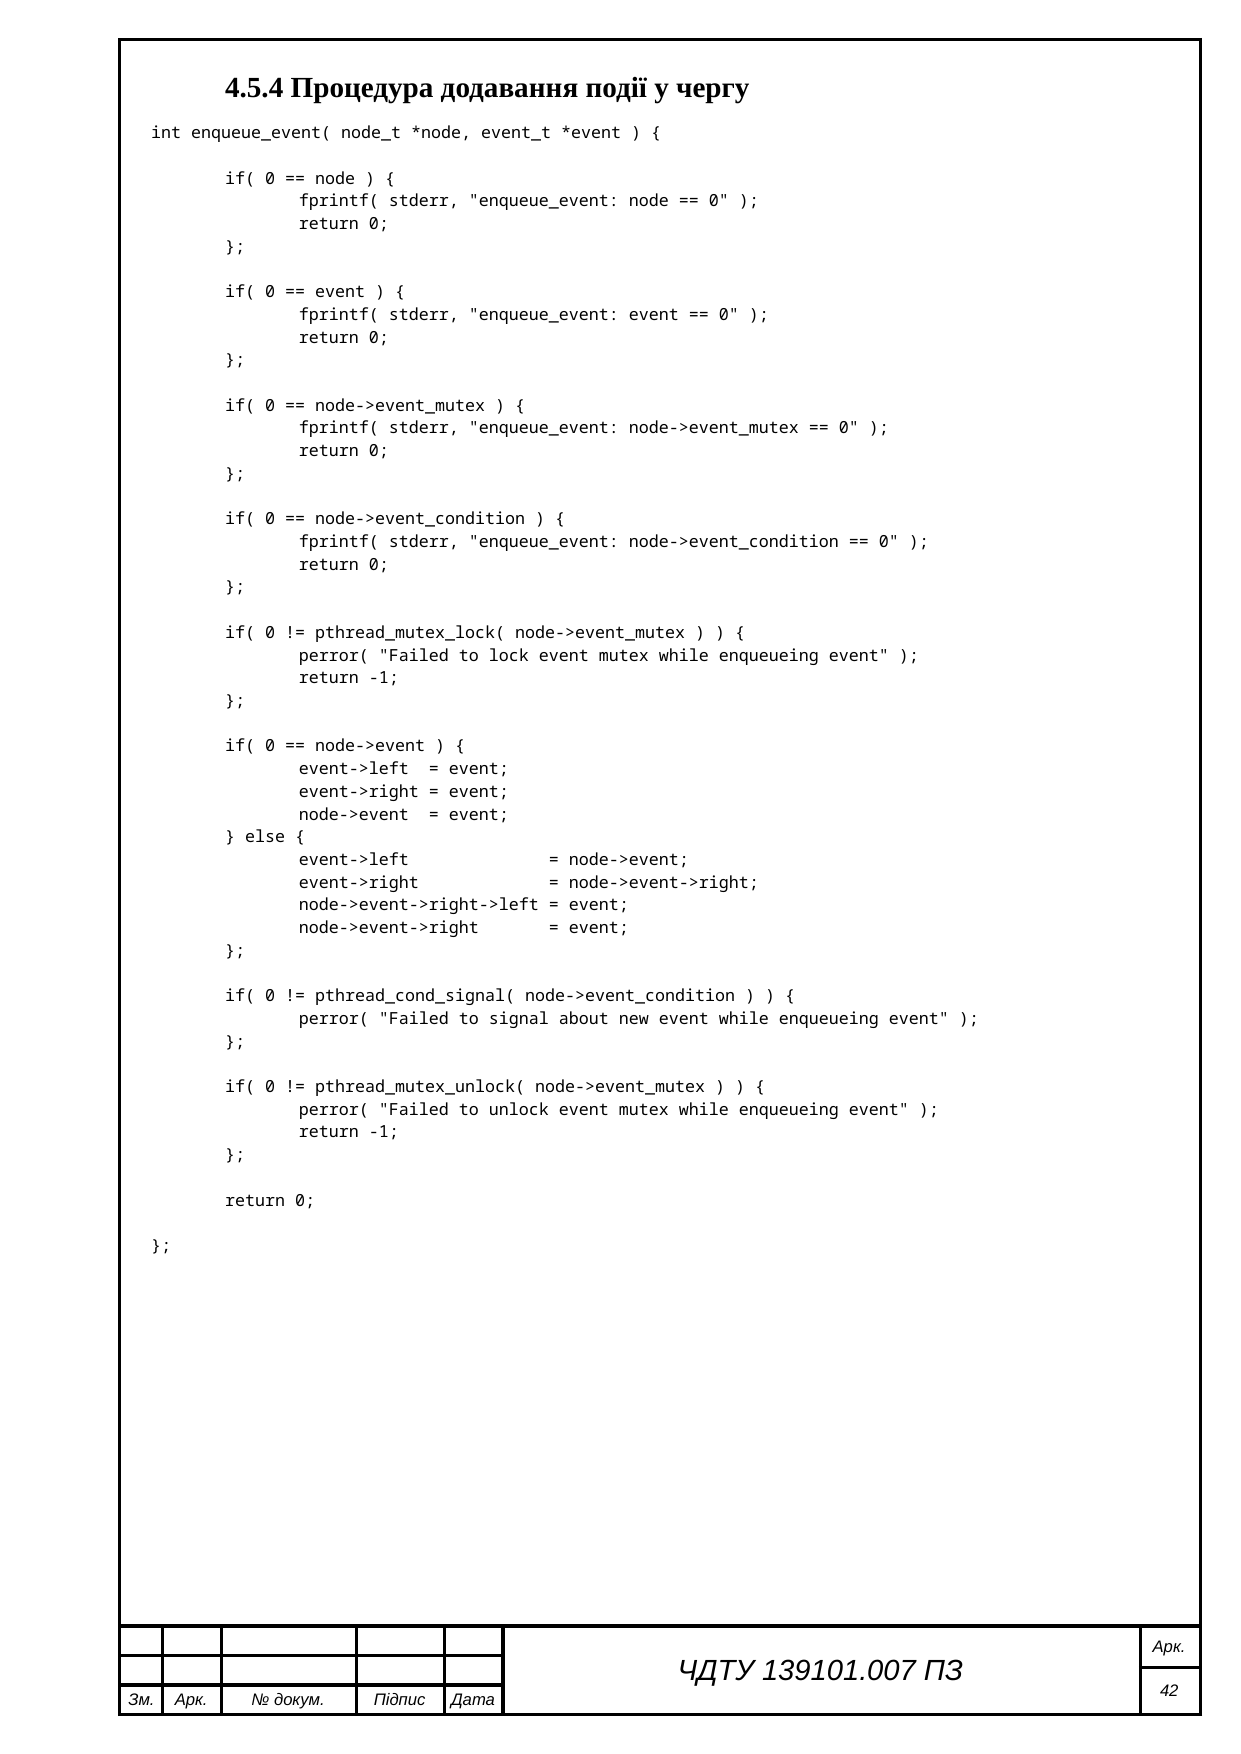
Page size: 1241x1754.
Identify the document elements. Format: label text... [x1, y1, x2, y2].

text }; [151, 1029, 1170, 1052]
text return 0; [151, 325, 1170, 348]
text }; [151, 688, 1170, 711]
text }; [151, 575, 1170, 598]
text if( 0 == node->event_mutex ) { [151, 393, 1170, 416]
text }; [151, 461, 1170, 484]
text if( 0 != pthread_mutex_lock( node->event_mutex ) ) { [151, 620, 1170, 643]
text fprintf( stderr, "enqueue_event: node->event_mutex == 0" ); [151, 416, 1170, 439]
text fprintf( stderr, "enqueue_event: node->event_condition == 0" ); [151, 529, 1170, 552]
text perror( "Failed to lock event mutex while enqueueing event" ); [151, 643, 1170, 666]
text event->left = event; [151, 757, 1170, 779]
text }; [151, 938, 1170, 961]
text if( 0 == node ) { [151, 166, 1170, 189]
text return 0; [151, 552, 1170, 575]
text 4.5.4 Процедура додавання події у чергу [151, 71, 1170, 104]
text fprintf( stderr, "enqueue_event: event == 0" ); [151, 302, 1170, 325]
text } else { [151, 825, 1170, 847]
text return -1; [151, 666, 1170, 688]
text return 0; [151, 1188, 1170, 1211]
text node->event->right = event; [151, 916, 1170, 938]
text }; [151, 348, 1170, 371]
text }; [151, 1233, 1170, 1256]
text event->right = event; [151, 779, 1170, 802]
text return 0; [151, 212, 1170, 234]
text return 0; [151, 439, 1170, 461]
text }; [151, 1143, 1170, 1165]
text if( 0 != pthread_cond_signal( node->event_condition ) ) { [151, 984, 1170, 1006]
text node->event->right->left = event; [151, 893, 1170, 916]
text event->left = node->event; [151, 847, 1170, 870]
text perror( "Failed to unlock event mutex while enqueueing event" ); [151, 1097, 1170, 1120]
text if( 0 != pthread_mutex_unlock( node->event_mutex ) ) { [151, 1074, 1170, 1097]
text fprintf( stderr, "enqueue_event: node == 0" ); [151, 189, 1170, 212]
text int enqueue_event( node_t *node, event_t *event ) { [151, 121, 1170, 143]
text return -1; [151, 1120, 1170, 1143]
text if( 0 == node->event ) { [151, 734, 1170, 757]
text if( 0 == node->event_condition ) { [151, 507, 1170, 529]
text event->right = node->event->right; [151, 870, 1170, 893]
text if( 0 == event ) { [151, 280, 1170, 302]
text node->event = event; [151, 802, 1170, 825]
text perror( "Failed to signal about new event while enqueueing event" ); [151, 1006, 1170, 1029]
text }; [151, 234, 1170, 257]
